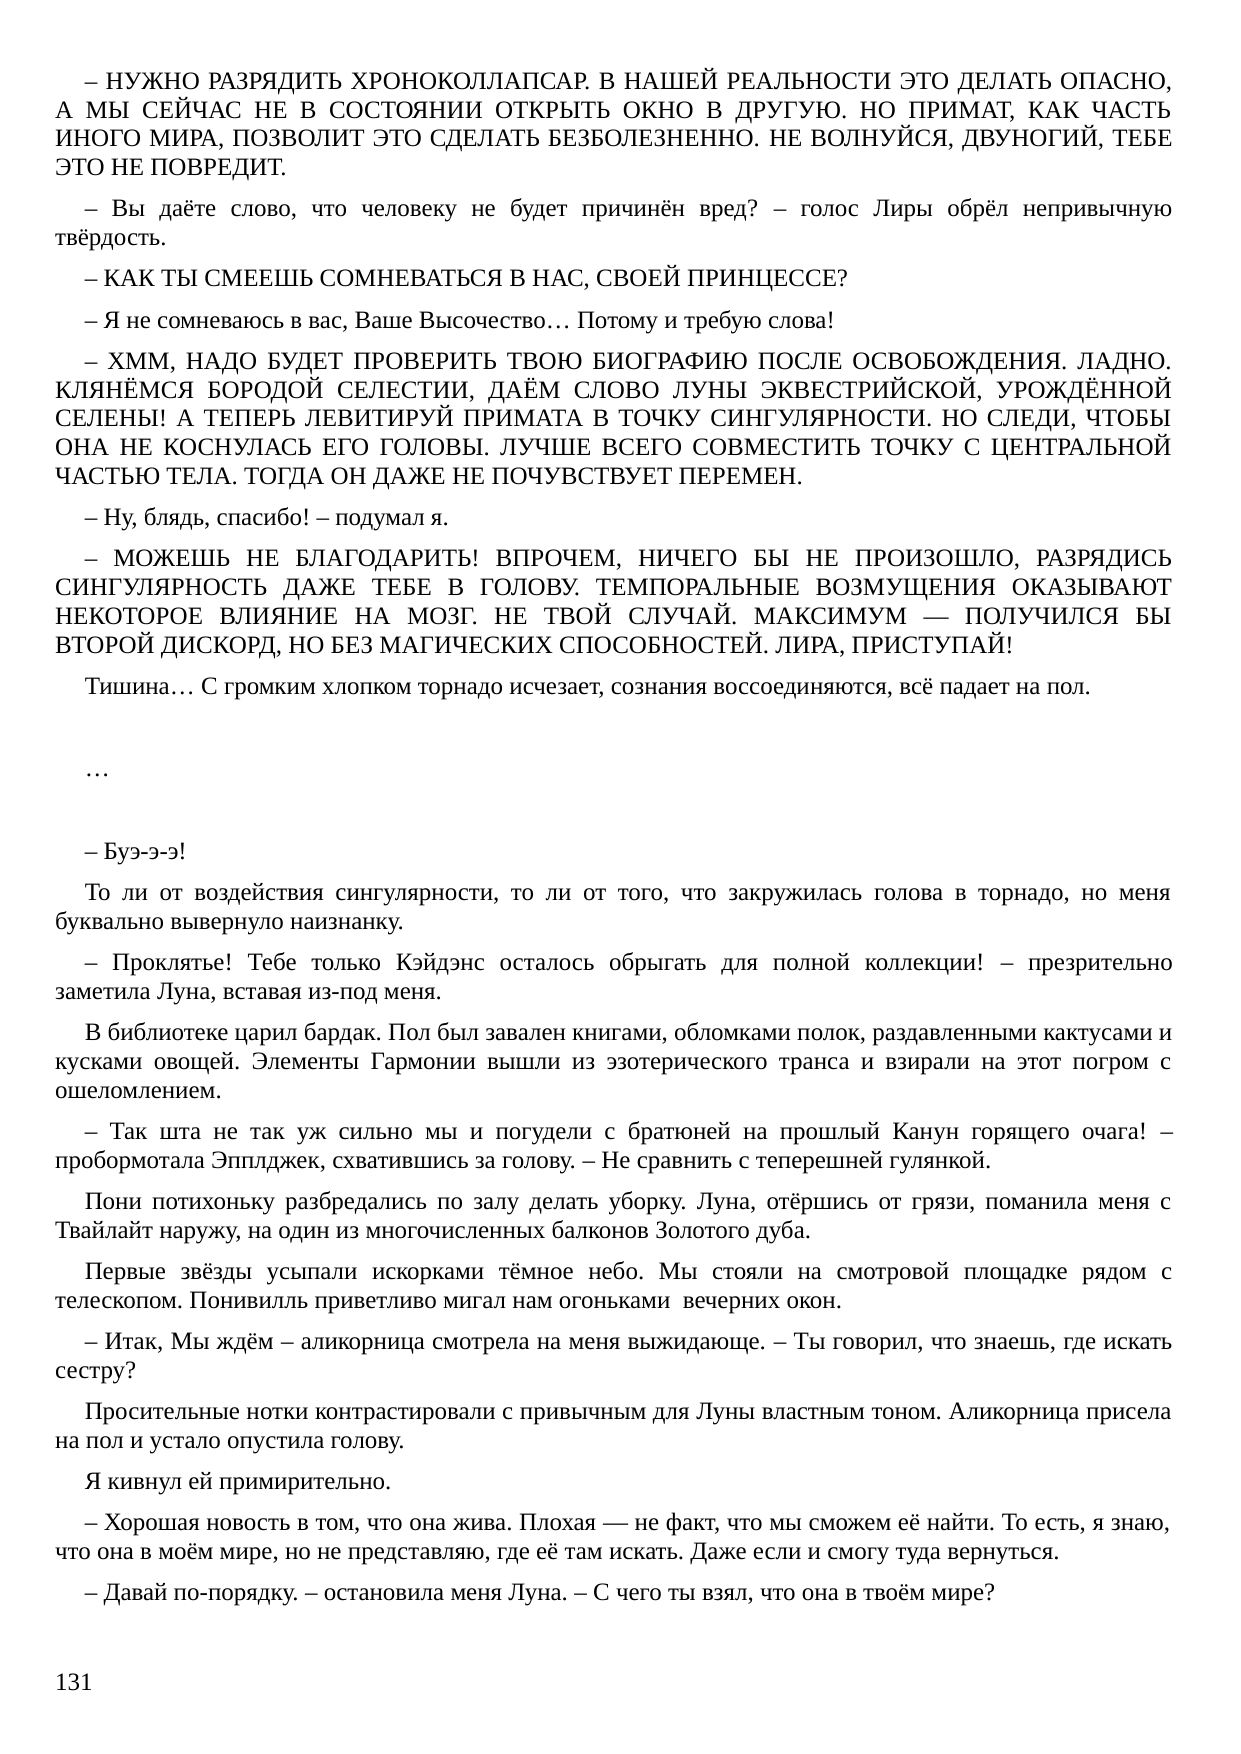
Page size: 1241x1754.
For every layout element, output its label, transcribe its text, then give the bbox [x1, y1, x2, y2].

text Я кивнул ей примирительно. [55, 1466, 1173, 1495]
text – КАК ТЫ СМЕЕШЬ СОМНЕВАТЬСЯ В НАС, СВОЕЙ ПРИНЦЕССЕ? [55, 263, 1173, 292]
text – Проклятье! Тебе только Кэйдэнс осталось обрыгать для полной коллекции! – презрительно заметила Луна, вставая из-под меня. [55, 947, 1173, 1005]
text – Ну, блядь, спасибо! – подумал я. [55, 502, 1173, 531]
text – ХММ, НАДО БУДЕТ ПРОВЕРИТЬ ТВОЮ БИОГРАФИЮ ПОСЛЕ ОСВОБОЖДЕНИЯ. ЛАДНО. КЛЯНЁМСЯ БОРОДОЙ СЕЛЕСТИИ, ДАЁМ СЛОВО ЛУНЫ ЭКВЕСТРИЙСКОЙ, УРОЖДЁННОЙ СЕЛЕНЫ! А ТЕПЕРЬ ЛЕВИТИРУЙ ПРИМАТА В ТОЧКУ СИНГУЛЯРНОСТИ. НО СЛЕДИ, ЧТОБЫ ОНА НЕ КОСНУЛАСЬ ЕГО ГОЛОВЫ. ЛУЧШЕ ВСЕГО СОВМЕСТИТЬ ТОЧКУ С ЦЕНТРАЛЬНОЙ ЧАСТЬЮ ТЕЛА. ТОГДА ОН ДАЖЕ НЕ ПОЧУВСТВУЕТ ПЕРЕМЕН. [55, 346, 1173, 490]
text – Так шта не так уж сильно мы и погудели с братюней на прошлый Канун горящего очага! – пробормотала Эпплджек, схватившись за голову. – Не сравнить с теперешней гулянкой. [55, 1116, 1173, 1173]
text Просительные нотки контрастировали с привычным для Луны властным тоном. Аликорница присела на пол и устало опустила голову. [55, 1396, 1173, 1453]
text – Хорошая новость в том, что она жива. Плохая — не факт, что мы сможем её найти. То есть, я знаю, что она в моём мире, но не представляю, где её там искать. Даже если и смогу туда вернуться. [55, 1507, 1173, 1565]
text – Вы даёте слово, что человеку не будет причинён вред? – голос Лиры обрёл непривычную твёрдость. [55, 193, 1173, 251]
text – Я не сомневаюсь в вас, Ваше Высочество… Потому и требую слова! [55, 305, 1173, 333]
text – Давай по-порядку. – остановила меня Луна. – С чего ты взял, что она в твоём мире? [55, 1577, 1173, 1606]
text … [55, 753, 1173, 782]
text – Итак, Мы ждём – аликорница смотрела на меня выжидающе. – Ты говорил, что знаешь, где искать сестру? [55, 1326, 1173, 1383]
text – МОЖЕШЬ НЕ БЛАГОДАРИТЬ! ВПРОЧЕМ, НИЧЕГО БЫ НЕ ПРОИЗОШЛО, РАЗРЯДИСЬ СИНГУЛЯРНОСТЬ ДАЖЕ ТЕБЕ В ГОЛОВУ. ТЕМПОРАЛЬНЫЕ ВОЗМУЩЕНИЯ ОКАЗЫВАЮТ НЕКОТОРОЕ ВЛИЯНИЕ НА МОЗГ. НЕ ТВОЙ СЛУЧАЙ. МАКСИМУМ — ПОЛУЧИЛСЯ БЫ ВТОРОЙ ДИСКОРД, НО БЕЗ МАГИЧЕСКИХ СПОСОБНОСТЕЙ. ЛИРА, ПРИСТУПАЙ! [55, 543, 1173, 658]
text Пони потихоньку разбредались по залу делать уборку. Луна, отёршись от грязи, поманила меня с Твайлайт наружу, на один из многочисленных балконов Золотого дуба. [55, 1186, 1173, 1243]
text То ли от воздействия сингулярности, то ли от того, что закружилась голова в торнадо, но меня буквально вывернуло наизнанку. [55, 877, 1173, 935]
text – НУЖНО РАЗРЯДИТЬ ХРОНОКОЛЛАПСАР. В НАШЕЙ РЕАЛЬНОСТИ ЭТО ДЕЛАТЬ ОПАСНО, А МЫ СЕЙЧАС НЕ В СОСТОЯНИИ ОТКРЫТЬ ОКНО В ДРУГУЮ. НО ПРИМАТ, КАК ЧАСТЬ ИНОГО МИРА, ПОЗВОЛИТ ЭТО СДЕЛАТЬ БЕЗБОЛЕЗНЕННО. НЕ ВОЛНУЙСЯ, ДВУНОГИЙ, ТЕБЕ ЭТО НЕ ПОВРЕДИТ. [55, 66, 1173, 181]
text – Буэ-э-э! [55, 836, 1173, 865]
text Тишина… С громким хлопком торнадо исчезает, сознания воссоединяются, всё падает на пол. [55, 671, 1173, 700]
text Первые звёзды усыпали искорками тёмное небо. Мы стояли на смотровой площадке рядом с телескопом. Понивилль приветливо мигал нам огоньками вечерних окон. [55, 1256, 1173, 1313]
text В библиотеке царил бардак. Пол был завален книгами, обломками полок, раздавленными кактусами и кусками овощей. Элементы Гармонии вышли из эзотерического транса и взирали на этот погром с ошеломлением. [55, 1017, 1173, 1103]
